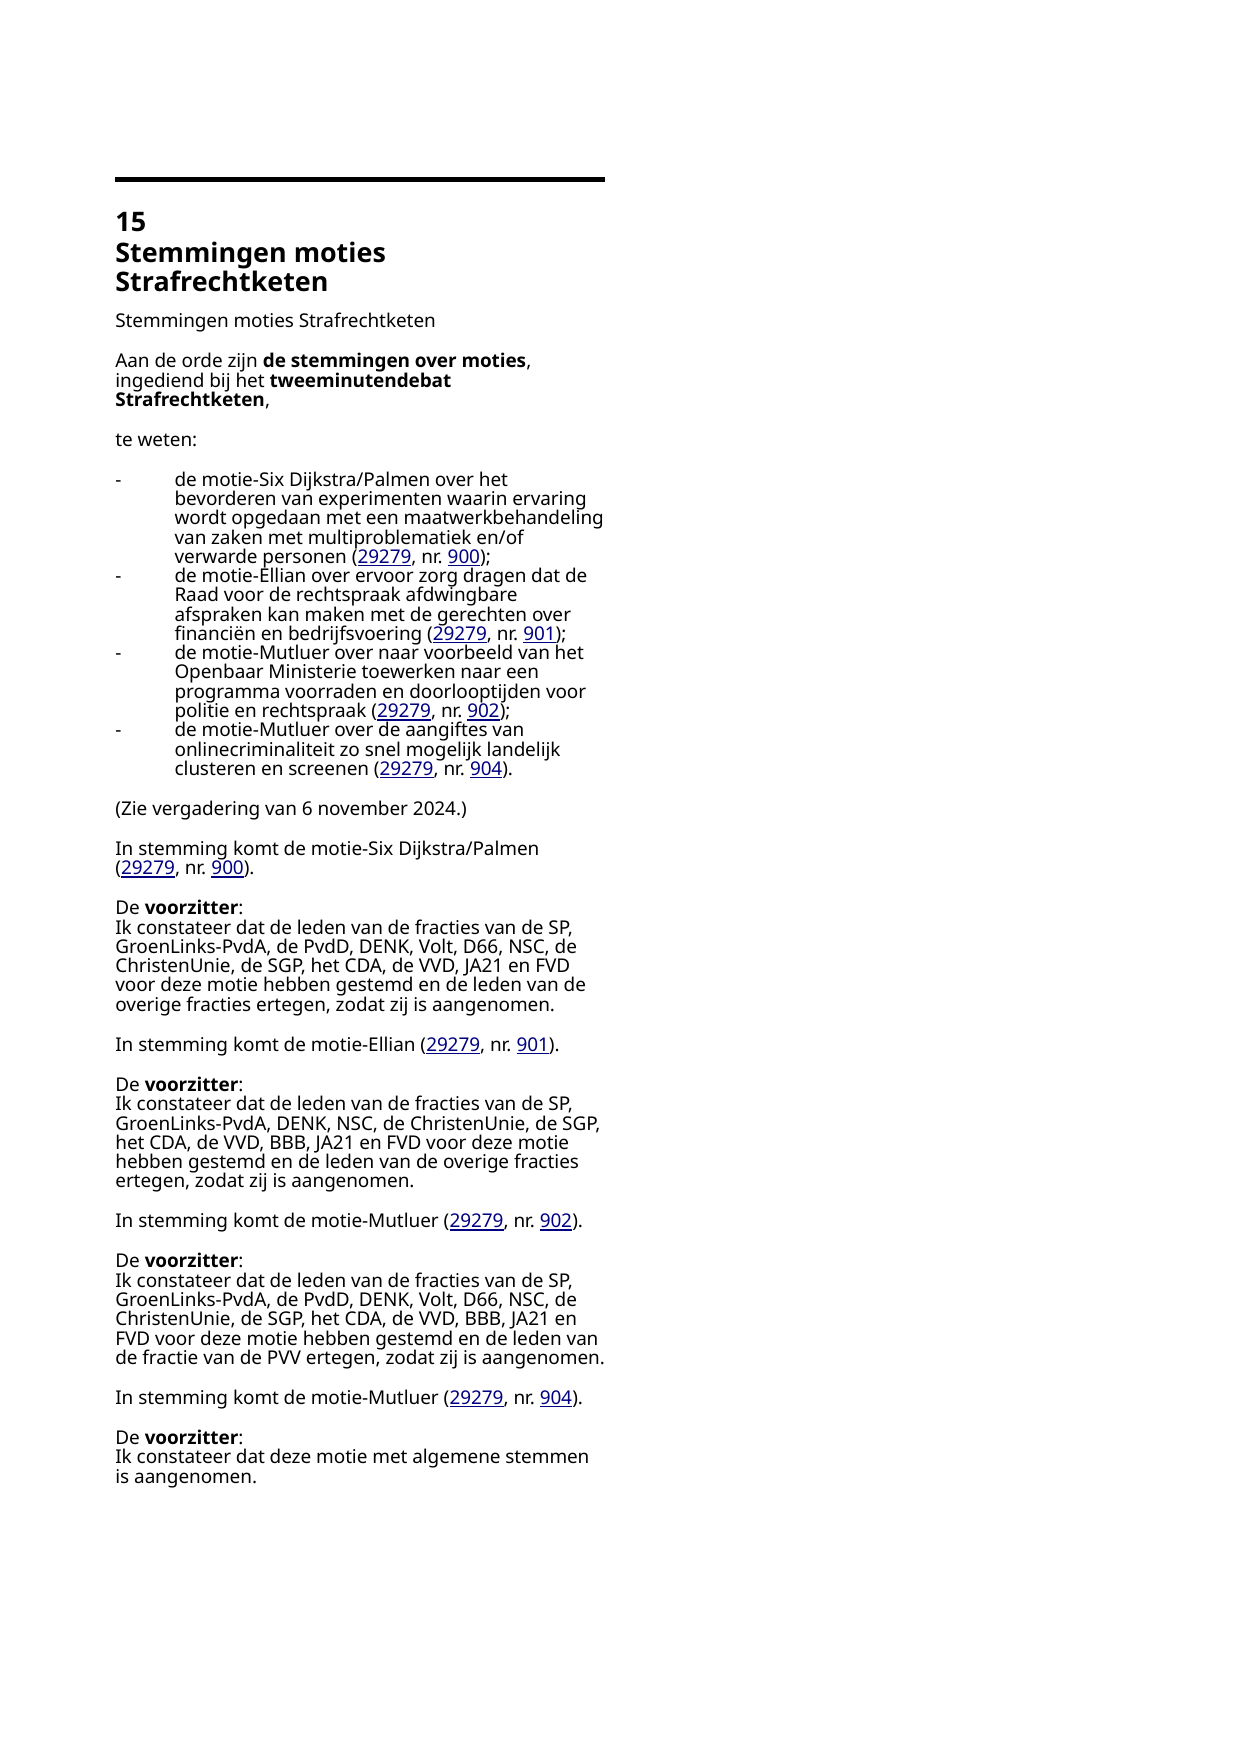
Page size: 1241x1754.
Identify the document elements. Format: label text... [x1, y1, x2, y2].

text Ik constateer dat deze motie met algemene stemmen is aangenomen. [115, 1448, 605, 1487]
text (Zie vergadering van 6 november 2024.) [115, 800, 605, 819]
list de motie-Ellian over ervoor zorg dragen dat de Raad voor de rechtspraak afdwingbare afspraken kan maken met de gerechten over financiën en bedrijfsvoering (29279, nr. 901); [115, 567, 605, 644]
text Ik constateer dat de leden van de fracties van de SP, GroenLinks-PvdA, de PvdD, DENK, Volt, D66, NSC, de ChristenUnie, de SGP, het CDA, de VVD, BBB, JA21 en FVD voor deze motie hebben gestemd en de leden van de fractie van de PVV ertegen, zodat zij is aangenomen. [115, 1272, 605, 1368]
text In stemming komt de motie-Ellian (29279, nr. 901). [115, 1036, 605, 1055]
list de motie-Six Dijkstra/Palmen over het bevorderen van experimenten waarin ervaring wordt opgedaan met een maatwerkbehandeling van zaken met multiproblematiek en/of verwarde personen (29279, nr. 900); [115, 471, 605, 567]
text In stemming komt de motie-Six Dijkstra/Palmen (29279, nr. 900). [115, 840, 605, 878]
text Stemmingen moties Strafrechtketen [115, 312, 605, 332]
text 15 [115, 203, 605, 239]
list de motie-Mutluer over de aangiftes van onlinecriminaliteit zo snel mogelijk landelijk clusteren en screenen (29279, nr. 904). [115, 721, 605, 779]
text te weten: [115, 431, 605, 450]
text Ik constateer dat de leden van de fracties van de SP, GroenLinks-PvdA, DENK, NSC, de ChristenUnie, de SGP, het CDA, de VVD, BBB, JA21 en FVD voor deze motie hebben gestemd en de leden van de overige fracties ertegen, zodat zij is aangenomen. [115, 1095, 605, 1192]
text In stemming komt de motie-Mutluer (29279, nr. 904). [115, 1389, 605, 1408]
list de motie-Mutluer over naar voorbeeld van het Openbaar Ministerie toewerken naar een programma voorraden en doorlooptijden voor politie en rechtspraak (29279, nr. 902); [115, 644, 605, 721]
text In stemming komt de motie-Mutluer (29279, nr. 902). [115, 1212, 605, 1232]
text Stemmingen moties Strafrechtketen [115, 239, 605, 312]
text De voorzitter: [115, 1076, 605, 1095]
text De voorzitter: [115, 1429, 605, 1448]
text Ik constateer dat de leden van de fracties van de SP, GroenLinks-PvdA, de PvdD, DENK, Volt, D66, NSC, de ChristenUnie, de SGP, het CDA, de VVD, JA21 en FVD voor deze motie hebben gestemd en de leden van de overige fracties ertegen, zodat zij is aangenomen. [115, 919, 605, 1015]
text Aan de orde zijn de stemmingen over moties, ingediend bij het tweeminutendebat Strafrechtketen, [115, 352, 605, 410]
text De voorzitter: [115, 1252, 605, 1272]
text De voorzitter: [115, 899, 605, 919]
